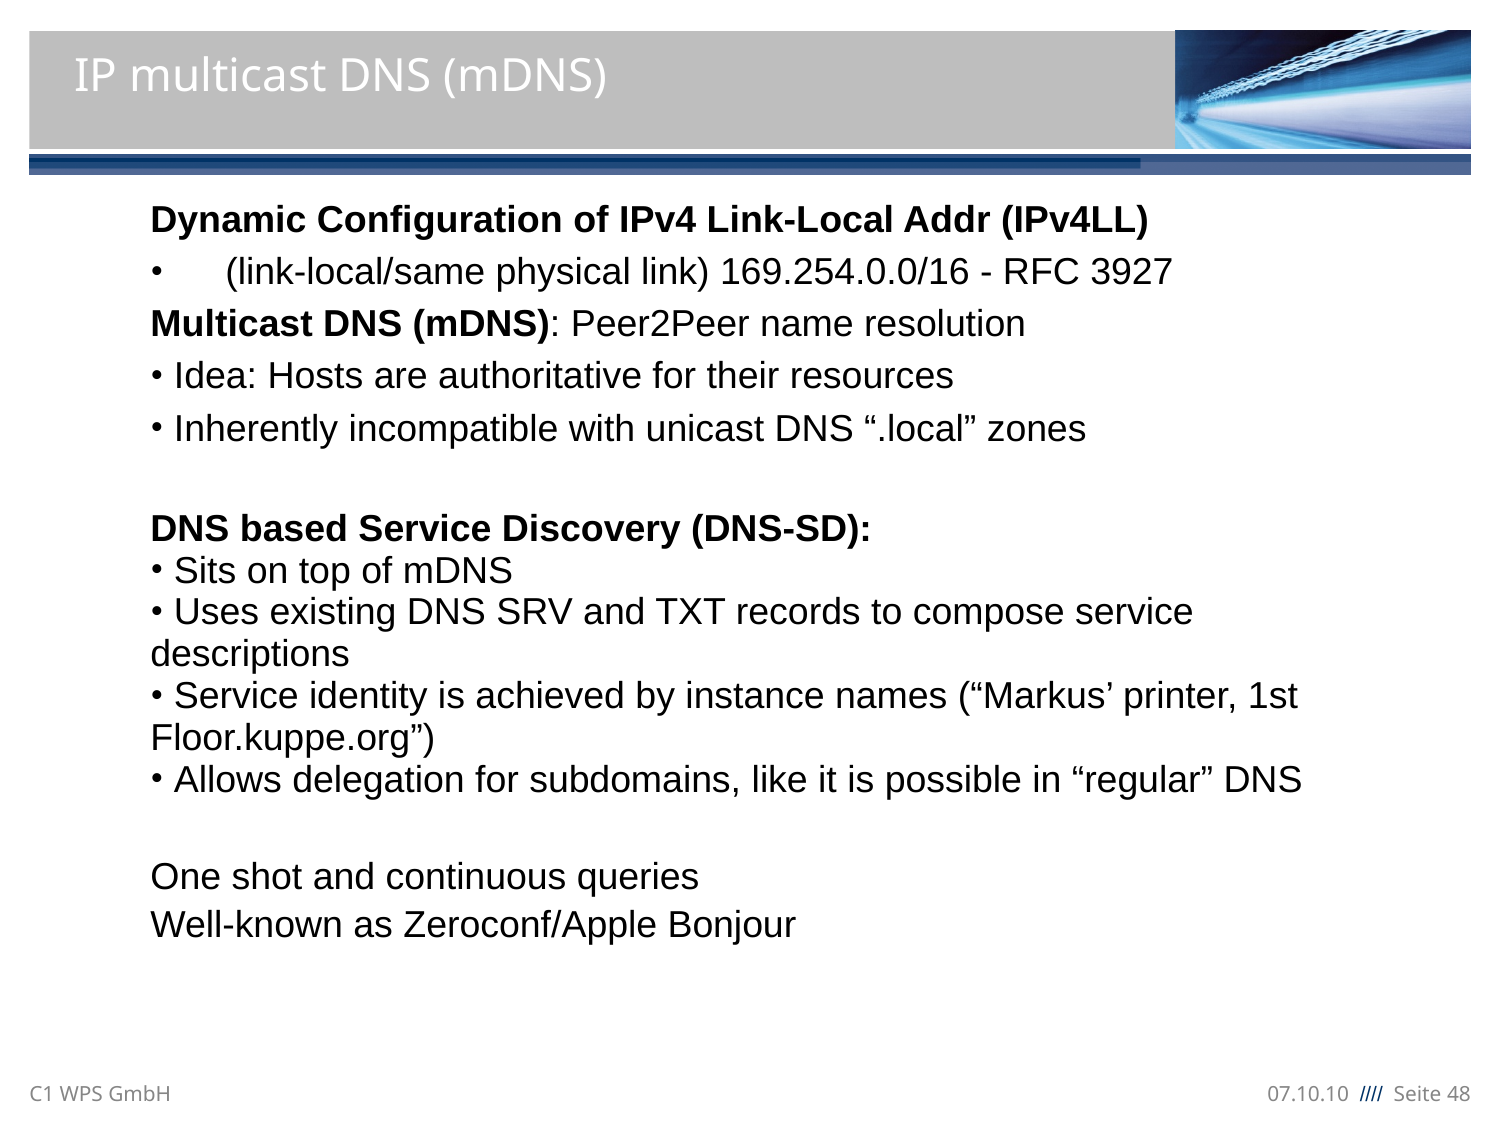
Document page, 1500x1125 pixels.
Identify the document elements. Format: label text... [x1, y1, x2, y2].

title IP multicast DNS (mDNS) [29, 31, 1176, 149]
picture [29, 154, 1471, 175]
text_box Dynamic Configuration of IPv4 Link-Local Addr (IPv4LL) (link-local/same physical link) 169.254.0.0/16 - RFC 3927 Multicast DNS (mDNS): Peer2Peer name resolution Idea: Hosts are authoritative for their resources Inherently incompatible with unicast DNS “.local” zones DNS based Service Discovery (DNS-SD): Sits on top of mDNS Uses existing DNS SRV and TXT records to compose service descriptions Service identity is achieved by instance names (“Markus’ printer, 1st Floor.kuppe.org”) Allows delegation for subdomains, like it is possible in “regular” DNS One shot and continuous queries Well-known as Zeroconf/Apple Bonjour [135, 191, 1387, 933]
picture [1175, 30, 1471, 149]
